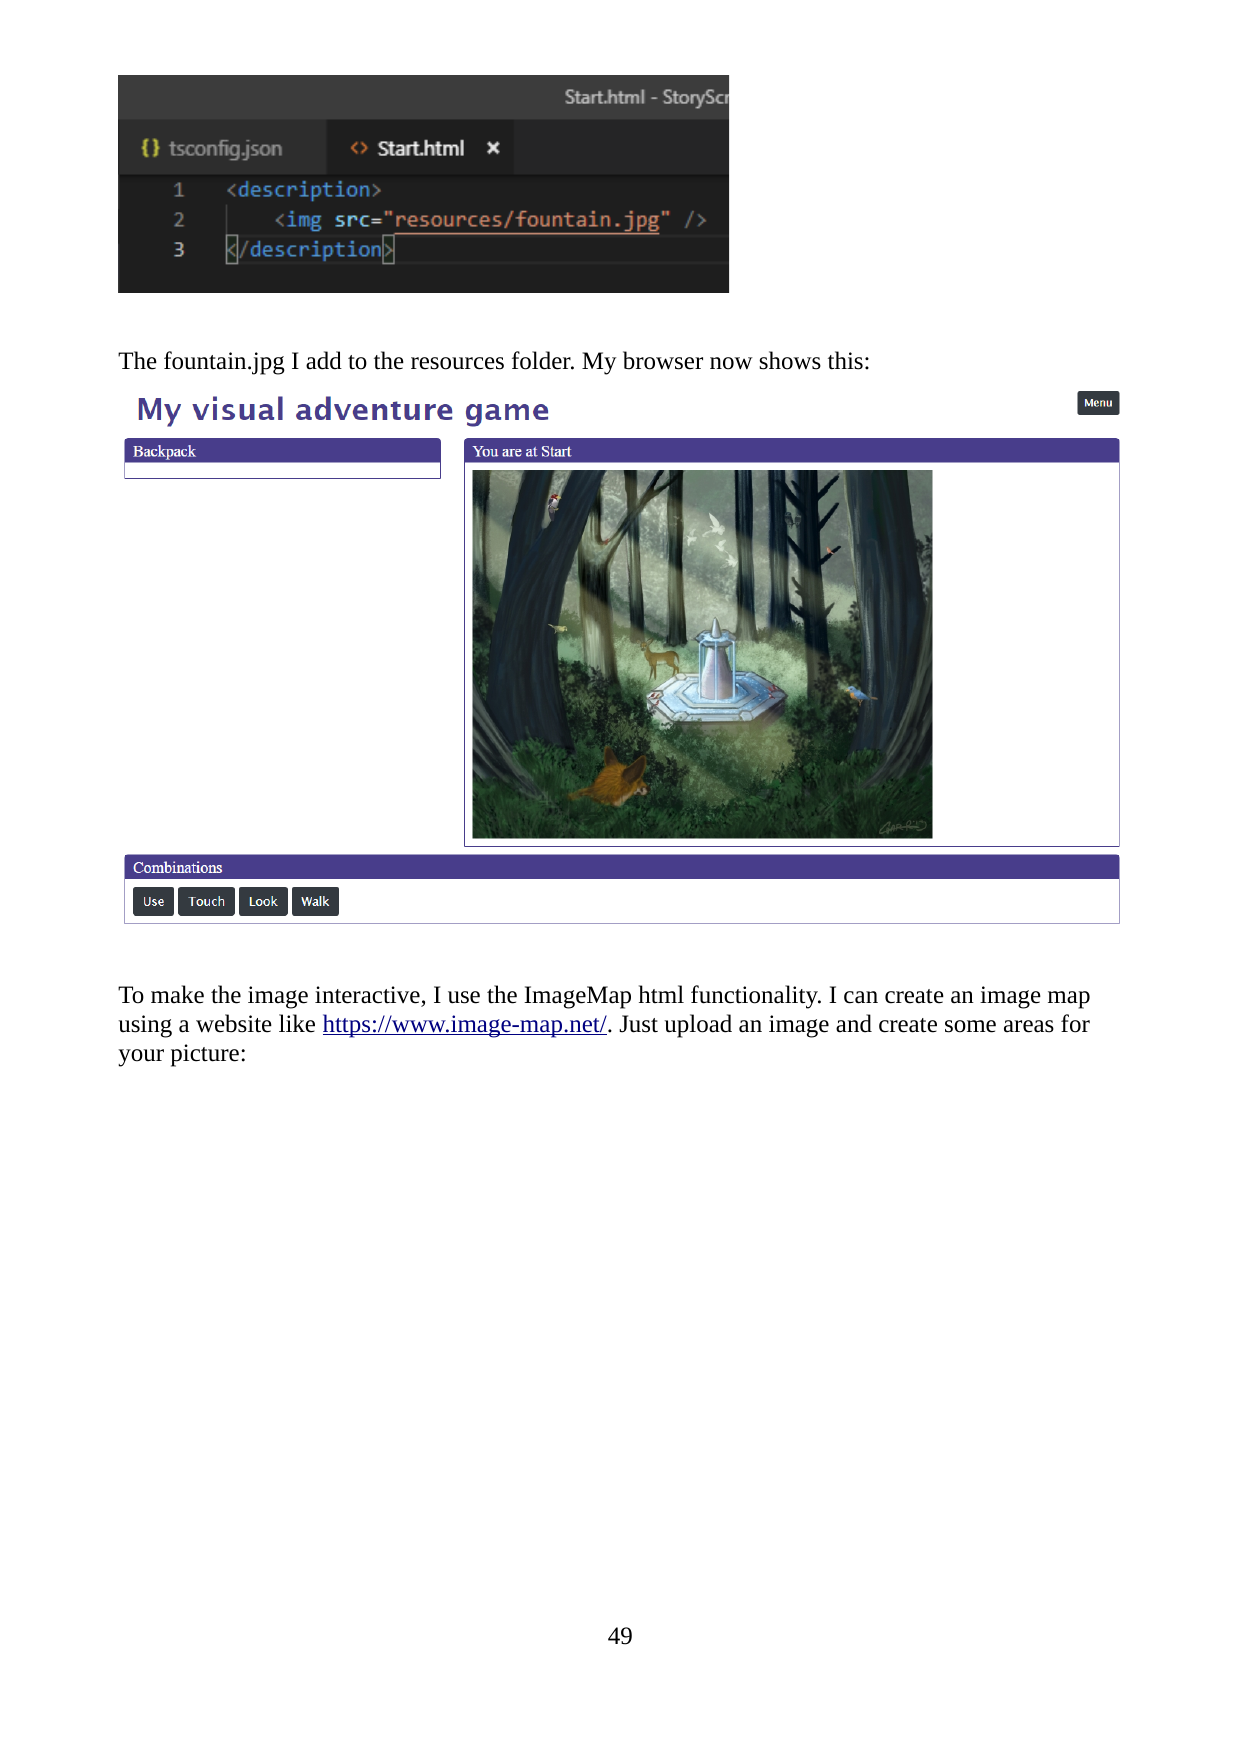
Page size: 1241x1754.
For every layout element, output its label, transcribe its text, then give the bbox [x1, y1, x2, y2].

text To make the image interactive, I use the ImageMap html functionality. I can create an image map using a website like https://www.image-map.net/. Just upload an image and create some areas for your picture: [118, 980, 1122, 1066]
text The fountain.jpg I add to the resources folder. My browser now shows this: [118, 346, 1122, 375]
